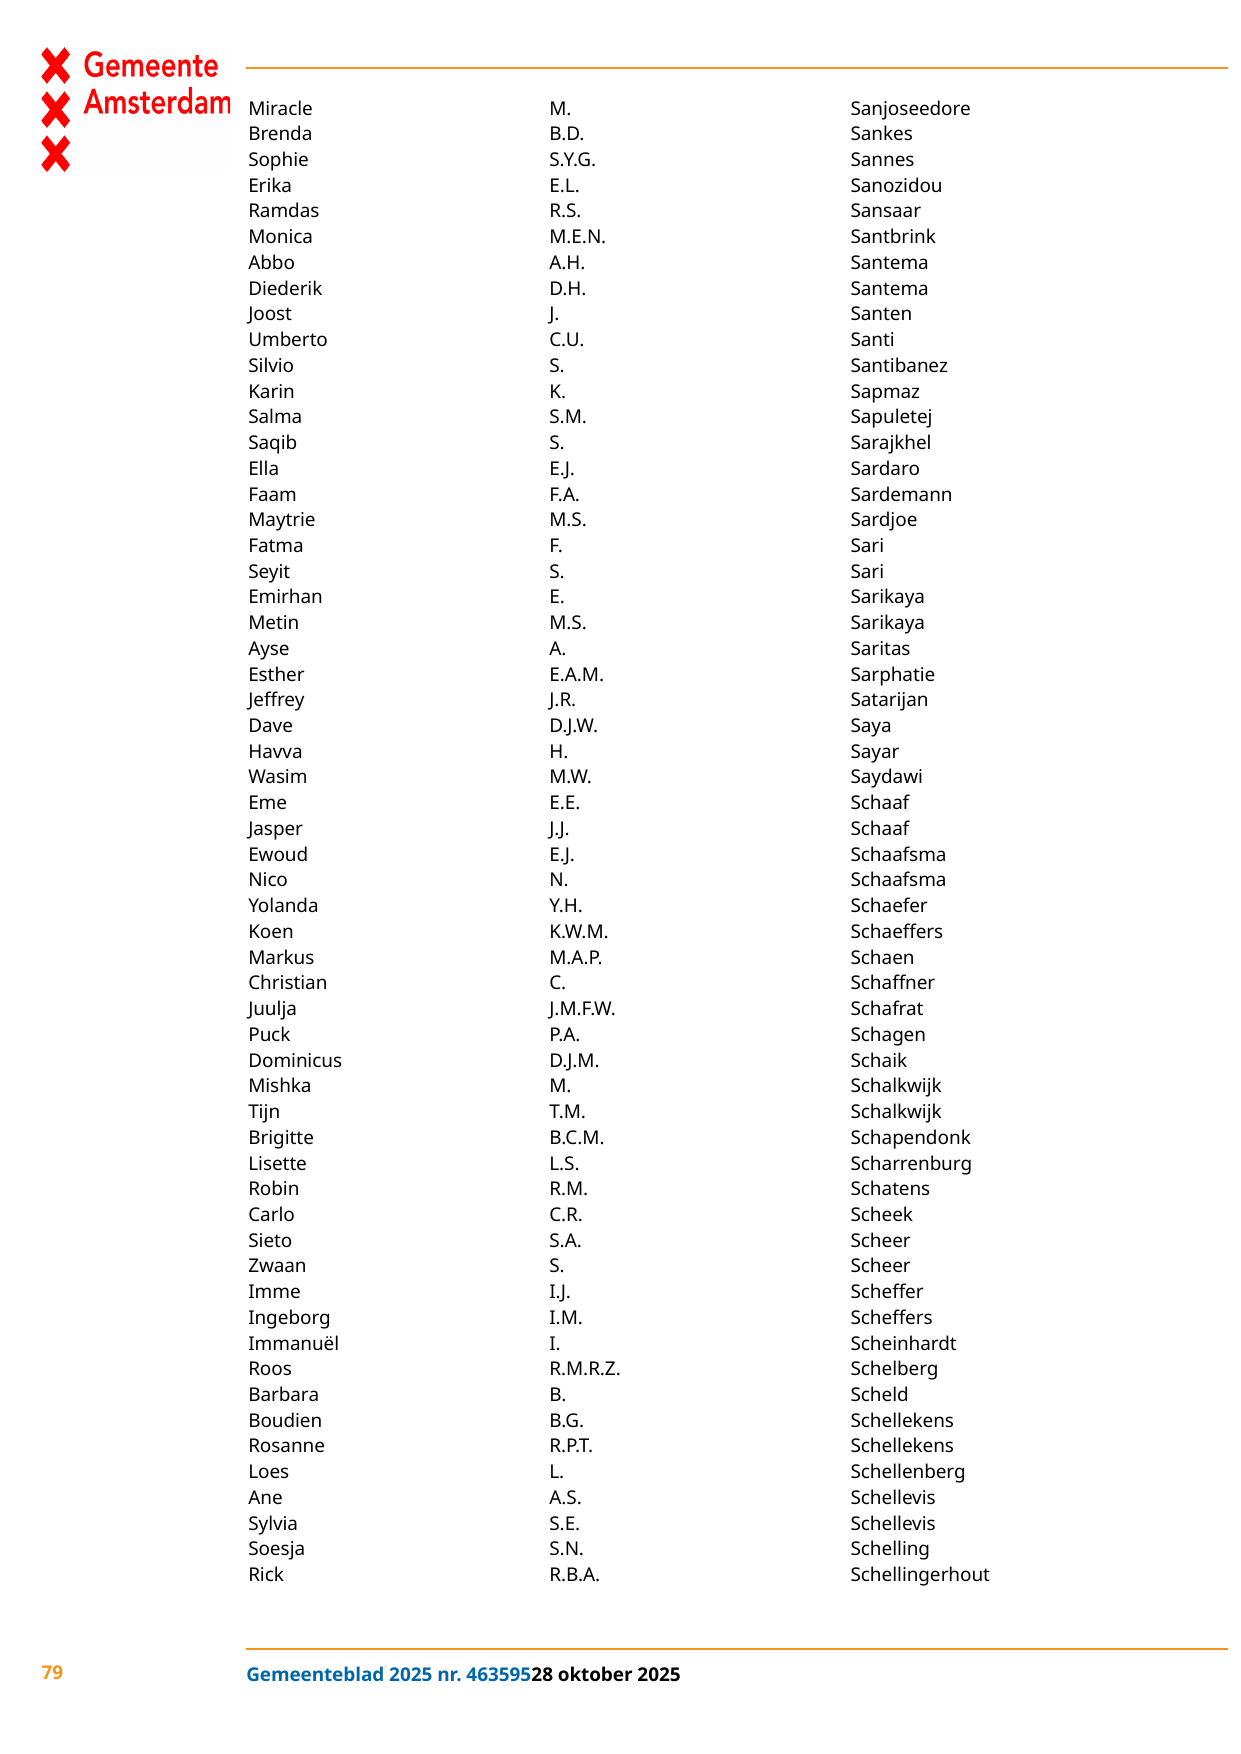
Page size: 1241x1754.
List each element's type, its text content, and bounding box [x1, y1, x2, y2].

table_cell Sarikaya [850, 609, 1152, 635]
table_cell Yolanda [248, 893, 549, 918]
table_cell D.H. [549, 275, 850, 301]
table_cell Sarphatie [850, 661, 1152, 687]
table_cell Schaafsma [850, 841, 1152, 867]
table_cell Schaffner [850, 970, 1152, 995]
table_cell E.L. [549, 172, 850, 198]
table_cell Sarajkhel [850, 429, 1152, 455]
table_cell Rosanne [248, 1433, 549, 1458]
table_cell Schellenberg [850, 1459, 1152, 1484]
table_cell M. [549, 1073, 850, 1098]
table_cell Saydawi [850, 764, 1152, 789]
table_cell Immanuël [248, 1330, 549, 1356]
table_cell P.A. [549, 1021, 850, 1047]
table_cell Eme [248, 790, 549, 815]
table_cell E.J. [549, 841, 850, 867]
table_cell Santema [850, 275, 1152, 301]
table_cell D.J.M. [549, 1047, 850, 1072]
table_cell A. [549, 635, 850, 661]
table_cell Brigitte [248, 1124, 549, 1150]
table_cell Schalkwijk [850, 1098, 1152, 1124]
table_cell T.M. [549, 1098, 850, 1124]
table_cell M.S. [549, 609, 850, 635]
table_cell S. [549, 429, 850, 455]
table_cell Abbo [248, 249, 549, 275]
table_cell Carlo [248, 1201, 549, 1227]
table_cell I.M. [549, 1304, 850, 1330]
table_cell L.S. [549, 1150, 850, 1175]
table_cell Schaefer [850, 893, 1152, 918]
table_cell Havva [248, 738, 549, 764]
table_cell R.M. [549, 1175, 850, 1201]
table_cell Sarikaya [850, 584, 1152, 609]
table_cell Y.H. [549, 893, 850, 918]
table_cell C.R. [549, 1201, 850, 1227]
table_cell L. [549, 1459, 850, 1484]
table_cell B. [549, 1381, 850, 1407]
table_cell Sardjoe [850, 506, 1152, 532]
table_cell Umberto [248, 326, 549, 352]
table_cell Nico [248, 867, 549, 892]
table_cell Sayar [850, 738, 1152, 764]
table_cell Christian [248, 970, 549, 995]
table_cell Schaik [850, 1047, 1152, 1072]
table_cell Sanjoseedore [850, 95, 1152, 121]
table_cell Santbrink [850, 224, 1152, 249]
table_cell Salma [248, 404, 549, 429]
table_cell R.P.T. [549, 1433, 850, 1458]
table_cell Schagen [850, 1021, 1152, 1047]
table_cell Markus [248, 944, 549, 969]
table_cell Sapmaz [850, 378, 1152, 403]
table_cell Lisette [248, 1150, 549, 1175]
table_cell Monica [248, 224, 549, 249]
table_cell Schaeffers [850, 918, 1152, 944]
table_cell R.S. [549, 198, 850, 223]
table_cell S.M. [549, 404, 850, 429]
table_cell F. [549, 532, 850, 558]
table_cell Schellekens [850, 1433, 1152, 1458]
table_cell Erika [248, 172, 549, 198]
table_cell Scharrenburg [850, 1150, 1152, 1175]
table_cell C.U. [549, 326, 850, 352]
table_cell J.R. [549, 687, 850, 712]
table_cell Puck [248, 1021, 549, 1047]
table_cell Ingeborg [248, 1304, 549, 1330]
table_cell Ella [248, 455, 549, 481]
table_cell M. [549, 95, 850, 121]
table_cell Sanozidou [850, 172, 1152, 198]
table_cell Ewoud [248, 841, 549, 867]
table_cell J. [549, 301, 850, 326]
table_cell R.B.A. [549, 1561, 850, 1587]
table_cell Scheffer [850, 1278, 1152, 1304]
table_cell S. [549, 558, 850, 584]
table_cell D.J.W. [549, 712, 850, 738]
table_cell Zwaan [248, 1253, 549, 1278]
table_cell Sophie [248, 146, 549, 172]
table_cell Schapendonk [850, 1124, 1152, 1150]
table_cell Ane [248, 1484, 549, 1510]
table_cell J.J. [549, 815, 850, 841]
table_cell Scheek [850, 1201, 1152, 1227]
table_cell Sardemann [850, 481, 1152, 506]
table_cell Sardaro [850, 455, 1152, 481]
table_cell Metin [248, 609, 549, 635]
table_cell B.G. [549, 1407, 850, 1433]
table_cell M.E.N. [549, 224, 850, 249]
table_cell Sieto [248, 1227, 549, 1253]
table_cell Schelberg [850, 1356, 1152, 1381]
table_cell Ramdas [248, 198, 549, 223]
table_cell Sapuletej [850, 404, 1152, 429]
table_cell Roos [248, 1356, 549, 1381]
table_cell Robin [248, 1175, 549, 1201]
table_cell Esther [248, 661, 549, 687]
table_cell Schafrat [850, 995, 1152, 1021]
picture [41, 47, 231, 172]
table_cell S.N. [549, 1536, 850, 1561]
table_cell Saritas [850, 635, 1152, 661]
table_cell Scheffers [850, 1304, 1152, 1330]
table_cell Schaaf [850, 790, 1152, 815]
table_cell A.S. [549, 1484, 850, 1510]
table_cell Schatens [850, 1175, 1152, 1201]
table_cell Silvio [248, 352, 549, 378]
table_cell S.E. [549, 1510, 850, 1536]
table_cell Imme [248, 1278, 549, 1304]
table_cell Schellevis [850, 1484, 1152, 1510]
table_cell Sari [850, 558, 1152, 584]
table_cell E.A.M. [549, 661, 850, 687]
table_cell Schellekens [850, 1407, 1152, 1433]
table_cell Sari [850, 532, 1152, 558]
table_cell Faam [248, 481, 549, 506]
table_cell Jeffrey [248, 687, 549, 712]
table_cell Koen [248, 918, 549, 944]
table_cell Wasim [248, 764, 549, 789]
table_cell Sannes [850, 146, 1152, 172]
table_cell Sansaar [850, 198, 1152, 223]
table_cell Schelling [850, 1536, 1152, 1561]
table_cell R.M.R.Z. [549, 1356, 850, 1381]
table_cell M.W. [549, 764, 850, 789]
table_cell Rick [248, 1561, 549, 1587]
table_cell M.S. [549, 506, 850, 532]
table_cell Schaen [850, 944, 1152, 969]
table_cell Schaaf [850, 815, 1152, 841]
table_cell Ayse [248, 635, 549, 661]
table_cell Saqib [248, 429, 549, 455]
table_cell Emirhan [248, 584, 549, 609]
table_cell M.A.P. [549, 944, 850, 969]
table_cell Santen [850, 301, 1152, 326]
table_cell Barbara [248, 1381, 549, 1407]
table_cell Maytrie [248, 506, 549, 532]
table_cell Scheer [850, 1253, 1152, 1278]
table_cell Satarijan [850, 687, 1152, 712]
table_cell Schalkwijk [850, 1073, 1152, 1098]
table_cell Dominicus [248, 1047, 549, 1072]
table_cell S. [549, 352, 850, 378]
table_cell Brenda [248, 121, 549, 146]
table_cell Sylvia [248, 1510, 549, 1536]
table_cell Dave [248, 712, 549, 738]
table_cell F.A. [549, 481, 850, 506]
table_cell Mishka [248, 1073, 549, 1098]
table_cell Juulja [248, 995, 549, 1021]
table_cell E.E. [549, 790, 850, 815]
table_cell Diederik [248, 275, 549, 301]
table_cell Scheld [850, 1381, 1152, 1407]
table_cell Miracle [248, 95, 549, 121]
table_cell A.H. [549, 249, 850, 275]
table_cell Loes [248, 1459, 549, 1484]
table_cell Jasper [248, 815, 549, 841]
table_cell Sankes [850, 121, 1152, 146]
table_cell Santibanez [850, 352, 1152, 378]
table_cell Joost [248, 301, 549, 326]
table_cell Scheinhardt [850, 1330, 1152, 1356]
table_cell Scheer [850, 1227, 1152, 1253]
table_cell K.W.M. [549, 918, 850, 944]
table_cell B.D. [549, 121, 850, 146]
table_cell S.Y.G. [549, 146, 850, 172]
table_cell C. [549, 970, 850, 995]
table_cell B.C.M. [549, 1124, 850, 1150]
table_cell K. [549, 378, 850, 403]
table_cell Seyit [248, 558, 549, 584]
table_cell I.J. [549, 1278, 850, 1304]
table_cell J.M.F.W. [549, 995, 850, 1021]
table_cell Tijn [248, 1098, 549, 1124]
table_cell Karin [248, 378, 549, 403]
table_cell E.J. [549, 455, 850, 481]
table_cell I. [549, 1330, 850, 1356]
table_cell Soesja [248, 1536, 549, 1561]
table_cell Schellevis [850, 1510, 1152, 1536]
table_cell S.A. [549, 1227, 850, 1253]
table_cell Fatma [248, 532, 549, 558]
table_cell E. [549, 584, 850, 609]
table_cell Boudien [248, 1407, 549, 1433]
table_cell H. [549, 738, 850, 764]
table_cell Santema [850, 249, 1152, 275]
table_cell Schaafsma [850, 867, 1152, 892]
table_cell N. [549, 867, 850, 892]
table_cell Schellingerhout [850, 1561, 1152, 1587]
table_cell Santi [850, 326, 1152, 352]
table_cell S. [549, 1253, 850, 1278]
table_cell Saya [850, 712, 1152, 738]
